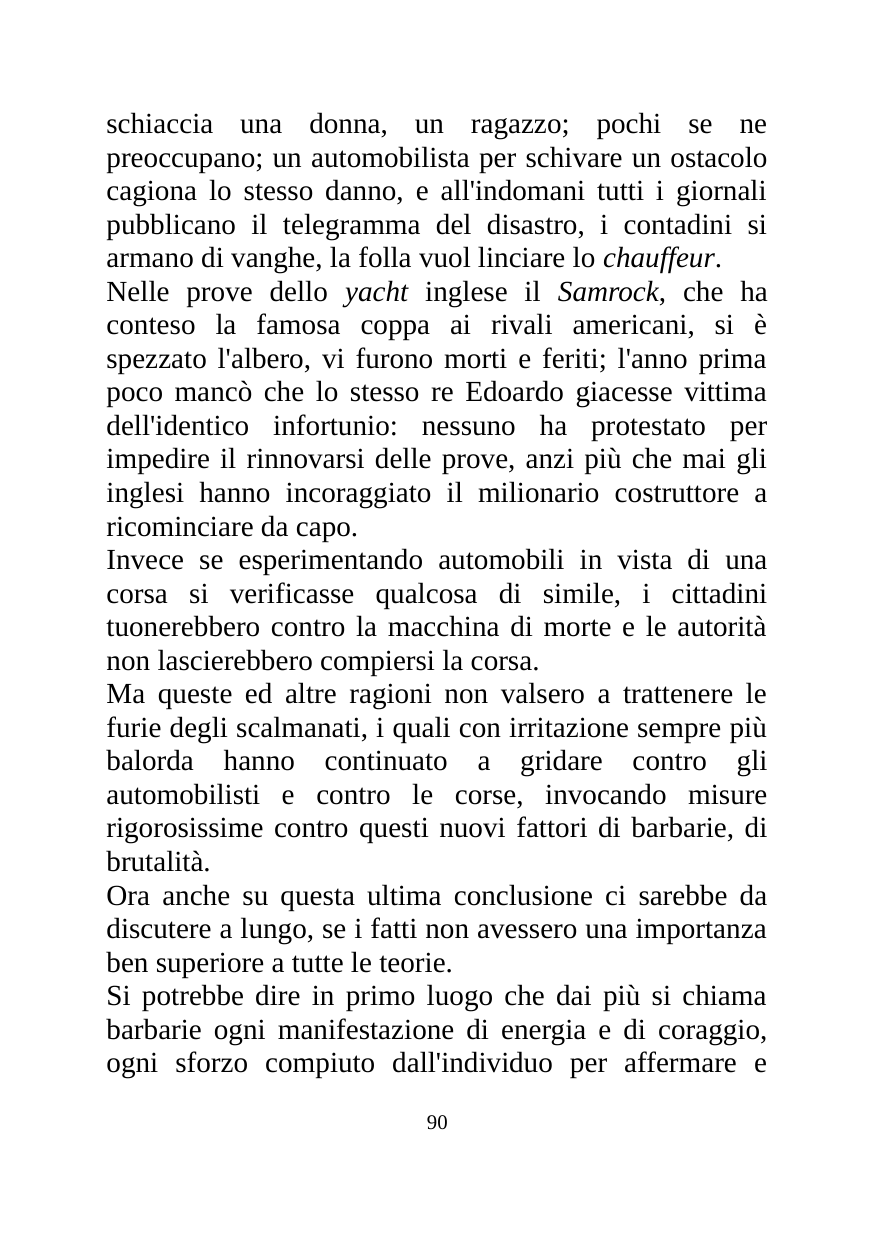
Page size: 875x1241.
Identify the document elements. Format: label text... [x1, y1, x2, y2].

text Ma queste ed altre ragioni non valsero a trattenere le furie degli scalmanati, i quali con irritazione sempre più balorda hanno continuato a gridare contro gli automobilisti e contro le corse, invocando misure rigorosissime contro questi nuovi fattori di barbarie, di brutalità. [106, 676, 768, 878]
text Invece se esperimentando automobili in vista di una corsa si verificasse qualcosa di simile, i cittadini tuonerebbero contro la macchina di morte e le autorità non lascierebbero compiersi la corsa. [106, 542, 768, 676]
text schiaccia una donna, un ragazzo; pochi se ne preoccupano; un automobilista per schivare un ostacolo cagiona lo stesso danno, e all'indomani tutti i giornali pubblicano il telegramma del disastro, i contadini si armano di vanghe, la folla vuol linciare lo chauffeur. [106, 106, 768, 274]
text Si potrebbe dire in primo luogo che dai più si chiama barbarie ogni manifestazione di energia e di coraggio, ogni sforzo compiuto dall'individuo per affermare e [106, 978, 768, 1079]
text Ora anche su questa ultima conclusione ci sarebbe da discutere a lungo, se i fatti non avessero una importanza ben superiore a tutte le teorie. [106, 878, 768, 978]
text Nelle prove dello yacht inglese il Samrock, che ha conteso la famosa coppa ai rivali americani, si è spezzato l'albero, vi furono morti e feriti; l'anno prima poco mancò che lo stesso re Edoardo giacesse vittima dell'identico infortunio: nessuno ha protestato per impedire il rinnovarsi delle prove, anzi più che mai gli inglesi hanno incoraggiato il milionario costruttore a ricominciare da capo. [106, 274, 768, 542]
